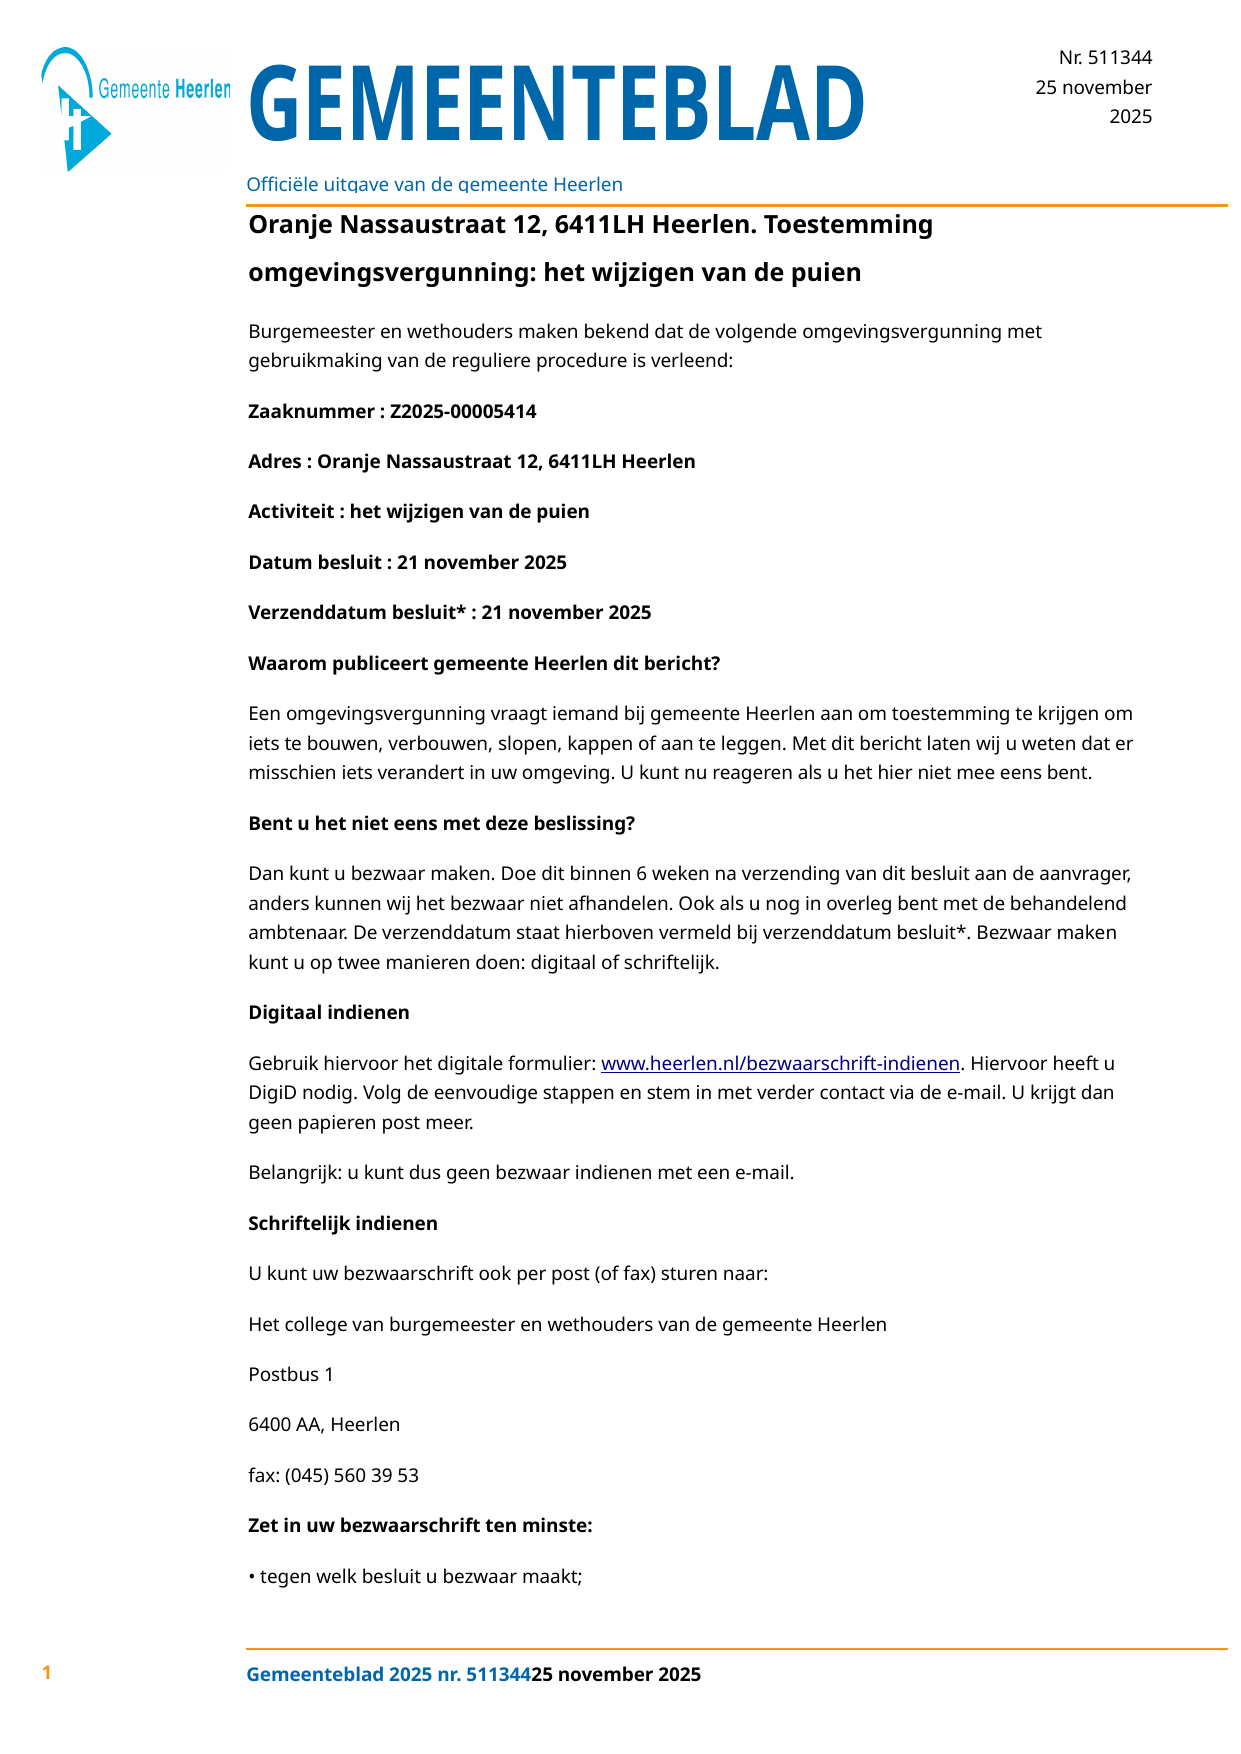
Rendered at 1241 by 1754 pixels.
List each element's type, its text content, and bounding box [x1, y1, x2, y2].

text Activiteit : het wijzigen van de puien [248, 499, 1152, 524]
text fax: (045) 560 39 53 [248, 1462, 1152, 1488]
text Verzenddatum besluit* : 21 november 2025 [248, 599, 1152, 625]
text Gebruik hiervoor het digitale formulier: www.heerlen.nl/bezwaarschrift-indienen. Hiervoor heeft u DigiD nodig. Volg de eenvoudige stappen en stem in met verder contact via de e-mail. U krijgt dan geen papieren post meer. [248, 1050, 1152, 1135]
text Postbus 1 [248, 1361, 1152, 1387]
text Zaaknummer : Z2025-00005414 [248, 398, 1152, 424]
text Zet in uw bezwaarschrift ten minste: [248, 1512, 1152, 1538]
text • tegen welk besluit u bezwaar maakt; [248, 1563, 1152, 1589]
text Datum besluit : 21 november 2025 [248, 549, 1152, 575]
picture [41, 47, 59, 70]
text Waarom publiceert gemeente Heerlen dit bericht? [248, 650, 1152, 676]
text Adres : Oranje Nassaustraat 12, 6411LH Heerlen [248, 448, 1152, 474]
text Schriftelijk indienen [248, 1210, 1152, 1236]
text Bent u het niet eens met deze beslissing? [248, 810, 1152, 836]
text Een omgevingsvergunning vraagt iemand bij gemeente Heerlen aan om toestemming te krijgen om iets te bouwen, verbouwen, slopen, kappen of aan te leggen. Met dit bericht laten wij u weten dat er misschien iets verandert in uw omgeving. U kunt nu reageren als u het hier niet mee eens bent. [248, 700, 1152, 785]
text Het college van burgemeester en wethouders van de gemeente Heerlen [248, 1311, 1152, 1337]
text U kunt uw bezwaarschrift ook per post (of fax) sturen naar: [248, 1260, 1152, 1286]
picture [41, 47, 231, 172]
text Digitaal indienen [248, 999, 1152, 1025]
text Oranje Nassaustraat 12, 6411LH Heerlen. Toestemming omgevingsvergunning: het wijzigen van de puien [248, 207, 1152, 288]
text Belangrijk: u kunt dus geen bezwaar indienen met een e-mail. [248, 1159, 1152, 1185]
text Burgemeester en wethouders maken bekend dat de volgende omgevingsvergunning met gebruikmaking van de reguliere procedure is verleend: [248, 318, 1152, 373]
text 6400 AA, Heerlen [248, 1412, 1152, 1437]
text Dan kunt u bezwaar maken. Doe dit binnen 6 weken na verzending van dit besluit aan de aanvrager, anders kunnen wij het bezwaar niet afhandelen. Ook als u nog in overleg bent met de behandelend ambtenaar. De verzenddatum staat hierboven vermeld bij verzenddatum besluit*. Bezwaar maken kunt u op twee manieren doen: digitaal of schriftelijk. [248, 860, 1152, 975]
